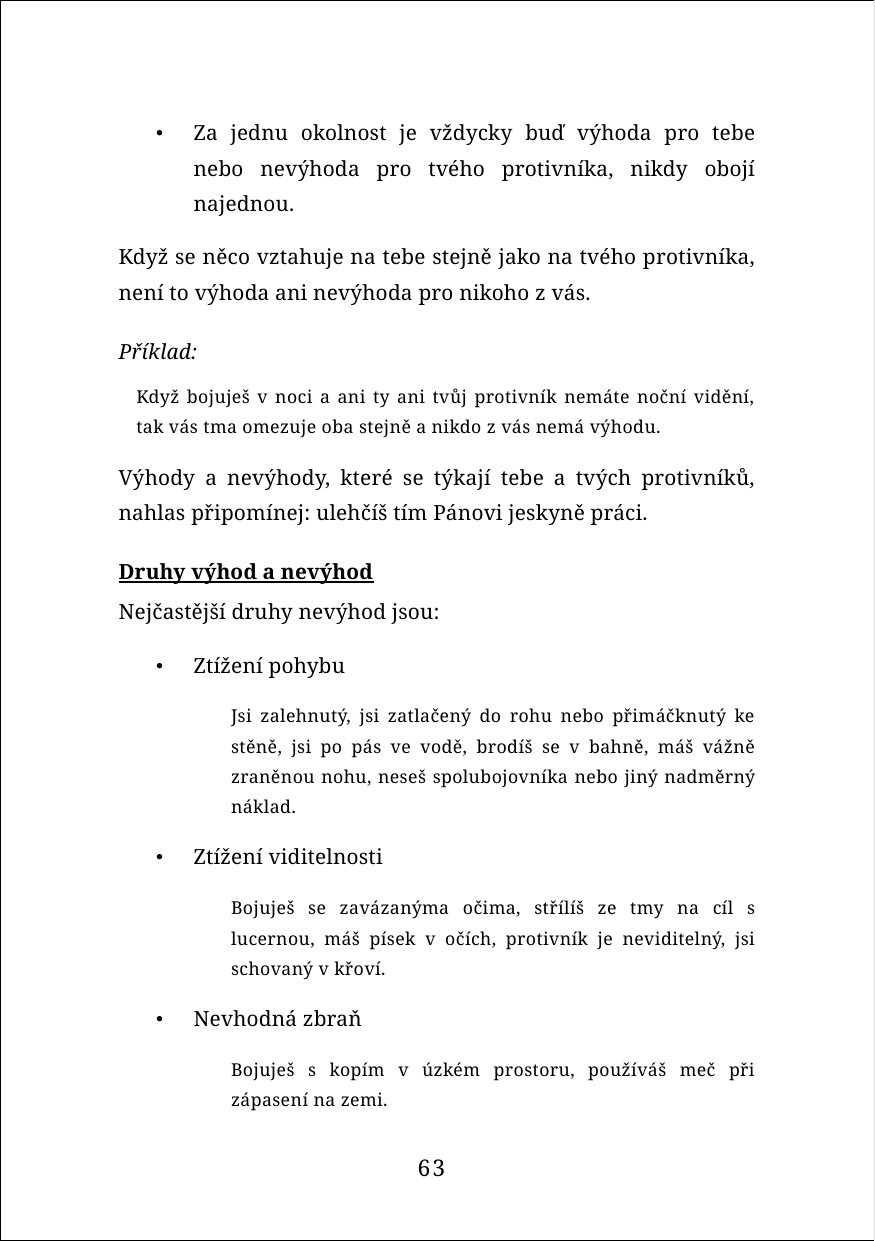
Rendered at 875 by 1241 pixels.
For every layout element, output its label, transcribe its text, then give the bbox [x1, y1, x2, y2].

text Výhody a nevýhody, které se týkají tebe a tvých protivníků, nahlas připomínej: ulehčíš tím Pánovi jeskyně práci. [118, 463, 756, 527]
list Bojuješ s kopím v úzkém prostoru, používáš meč při zápasení na zemi. [193, 1057, 756, 1112]
text Když bojuješ v noci a ani ty ani tvůj protivník nemáte noční vidění, tak vás tma omezuje oba stejně a nikdo z vás nemá výhodu. [136, 384, 756, 439]
text Nejčastější druhy nevýhod jsou: [118, 597, 756, 626]
list Ztížení viditelnosti [156, 842, 756, 871]
list Jsi zalehnutý, jsi zatlačený do rohu nebo přimáčknutý ke stěně, jsi po pás ve vodě, brodíš se v bahně, máš vážně zraněnou nohu, neseš spolubojovníka nebo jiný nadměrný náklad. [193, 704, 756, 819]
list Nevhodná zbraň [156, 1004, 756, 1032]
text Příklad: [118, 337, 756, 366]
list Ztížení pohybu [156, 651, 756, 679]
list Bojuješ se zavázanýma očima, střílíš ze tmy na cíl s lucernou, máš písek v očích, protivník je neviditelný, jsi schovaný v křoví. [193, 896, 756, 980]
text Když se něco vztahuje na tebe stejně jako na tvého protivníka, není to výhoda ani nevýhoda pro nikoho z vás. [118, 242, 756, 306]
list Za jednu okolnost je vždycky buď výhoda pro tebe nebo nevýhoda pro tvého protivníka, nikdy obojí najednou. [156, 118, 756, 218]
subtitle Druhy výhod a nevýhod [118, 557, 756, 586]
